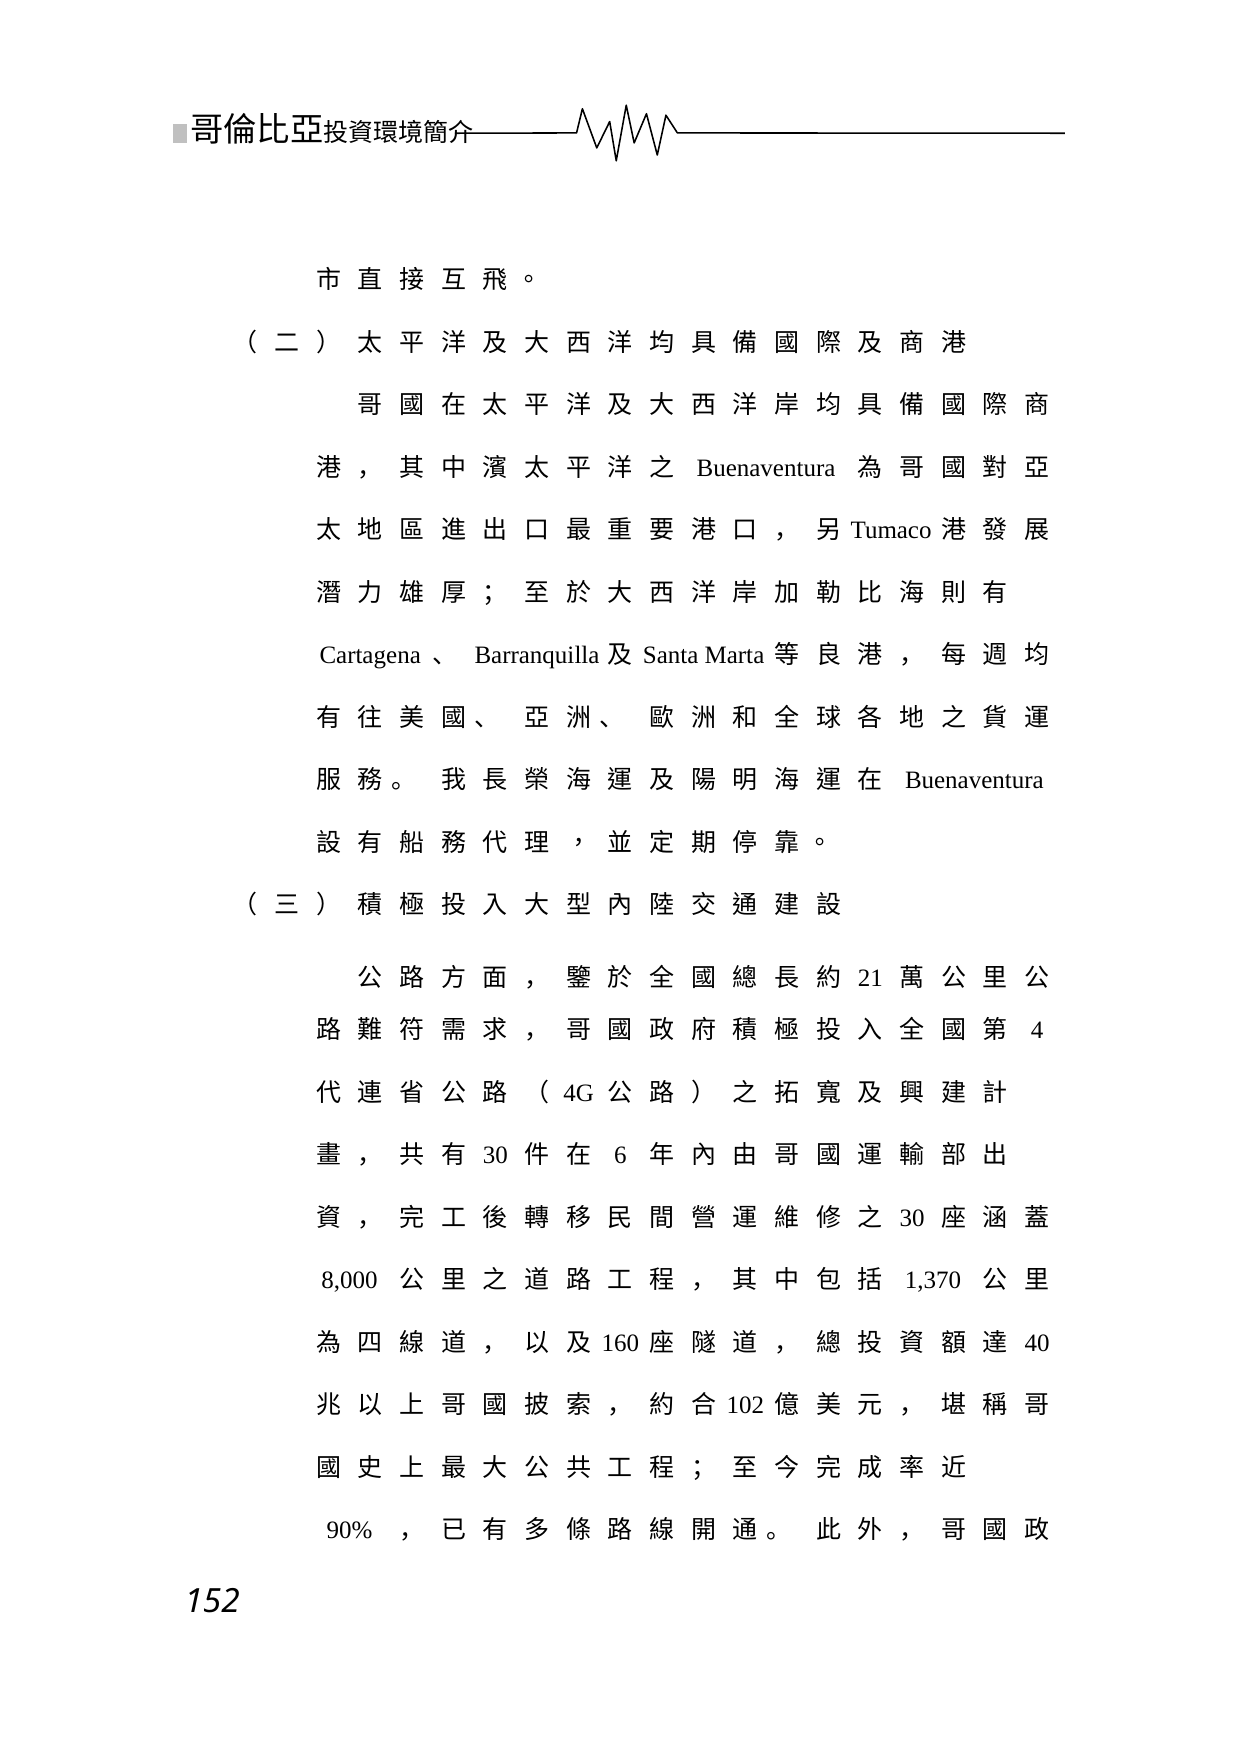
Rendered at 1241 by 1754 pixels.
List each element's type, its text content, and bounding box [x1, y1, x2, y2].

text 哥國在太平洋及大西洋岸均具備國際商港，其中濱太平洋之Buenaventura為哥國對亞太地區進出口最重要港口，另Tumaco港發展潛力雄厚；至於大西洋岸加勒比海則有Cartagena、Barranquilla及Santa Marta等良港，每週均有往美國、亞洲、歐洲和全球各地之貨運服務。我長榮海運及陽明海運在Buenaventura設有船務代理，並定期停靠。 [281, 361, 1058, 861]
text 市直接互飛。 [281, 236, 1058, 299]
text 公路方面，鑒於全國總長約21萬公里公路難符需求，哥國政府積極投入全國第4代連省公路（4G公路）之拓寬及興建計畫，共有30件在6年內由哥國運輸部出資，完工後轉移民間營運維修之30座涵蓋8,000公里之道路工程，其中包括1,370公里為四線道，以及160座隧道，總投資額達40兆以上哥國披索，約合102億美元，堪稱哥國史上最大公共工程；至今完成率近90%，已有多條路線開通。此外，哥國政 [281, 924, 1058, 1549]
text （三）積極投入大型內陸交通建設 [207, 861, 1058, 924]
text （二）太平洋及大西洋均具備國際及商港 [207, 299, 1058, 361]
